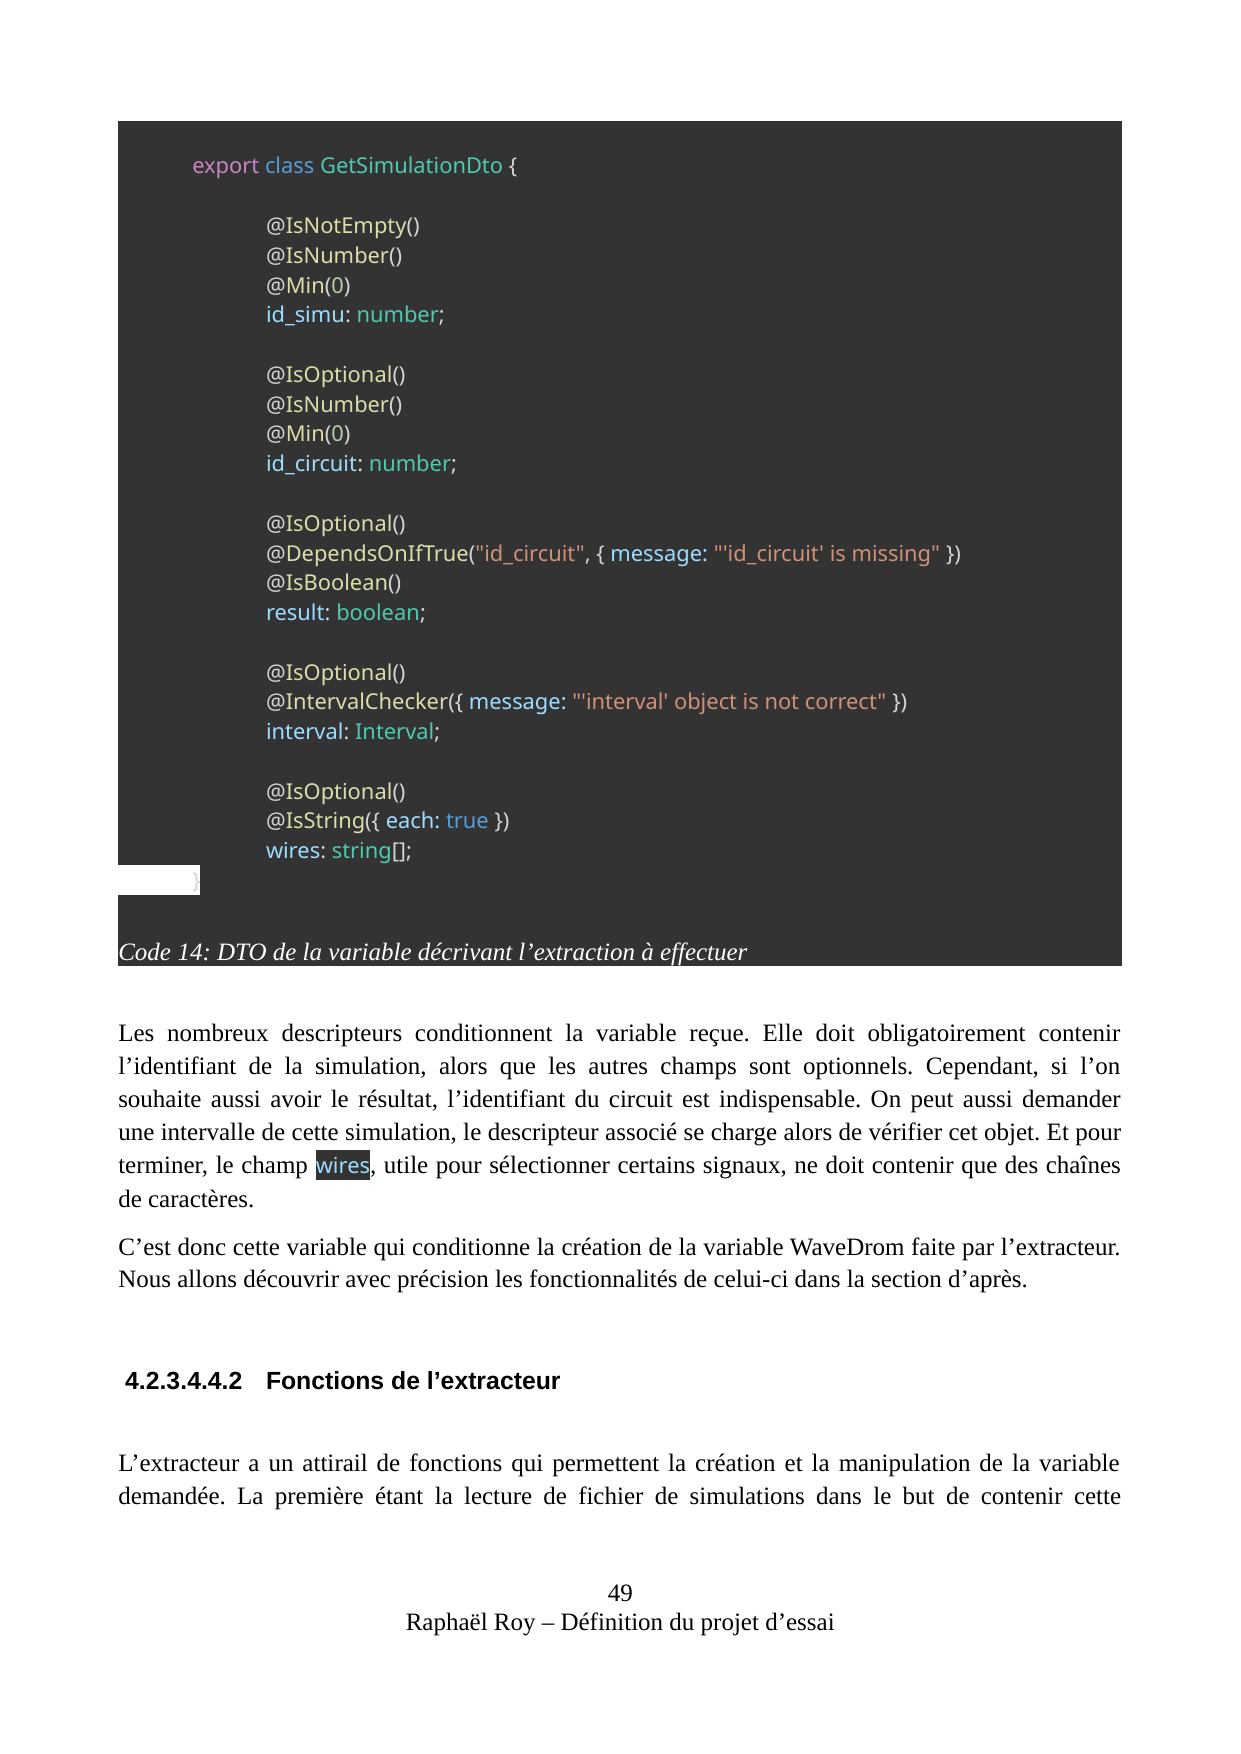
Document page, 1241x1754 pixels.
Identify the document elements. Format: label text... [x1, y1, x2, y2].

text } [118, 865, 1122, 895]
text @IsOptional() [118, 508, 1122, 537]
text @IsBoolean() [118, 567, 1122, 597]
text @IsNumber() [118, 240, 1122, 269]
text wires: string[]; [118, 835, 1122, 865]
text interval: Interval; [118, 716, 1122, 746]
text @IsOptional() [118, 776, 1122, 805]
subtitle Fonctions de l’extracteur [118, 1366, 1122, 1394]
text @IsOptional() [118, 657, 1122, 686]
text @IsNumber() [118, 389, 1122, 418]
text @IsOptional() [118, 359, 1122, 389]
text @IsString({ each: true }) [118, 805, 1122, 835]
text export class GetSimulationDto { [118, 151, 1122, 180]
text Code 14: DTO de la variable décrivant l’extraction à effectuer [118, 937, 1122, 966]
text result: boolean; [118, 597, 1122, 627]
text @Min(0) [118, 269, 1122, 299]
text Les nombreux descripteurs conditionnent la variable reçue. Elle doit obligatoirement contenir l’identifiant de la simulation, alors que les autres champs sont optionnels. Cependant, si l’on souhaite aussi avoir le résultat, l’identifiant du circuit est indispensable. On peut aussi demander une intervalle de cette simulation, le descripteur associé se charge alors de vérifier cet objet. Et pour terminer, le champ wires, utile pour sélectionner certains signaux, ne doit contenir que des chaînes de caractères. [118, 1018, 1122, 1213]
text L’extracteur a un attirail de fonctions qui permettent la création et la manipulation de la variable demandée. La première étant la lecture de fichier de simulations dans le but de contenir cette [118, 1448, 1122, 1510]
text id_simu: number; [118, 299, 1122, 329]
text @DependsOnIfTrue("id_circuit", { message: "'id_circuit' is missing" }) [118, 537, 1122, 567]
text id_circuit: number; [118, 448, 1122, 478]
text @IntervalChecker({ message: "'interval' object is not correct" }) [118, 686, 1122, 716]
text @IsNotEmpty() [118, 210, 1122, 240]
text @Min(0) [118, 418, 1122, 448]
text C’est donc cette variable qui conditionne la création de la variable WaveDrom faite par l’extracteur. Nous allons découvrir avec précision les fonctionnalités de celui-ci dans la section d’après. [118, 1232, 1122, 1293]
